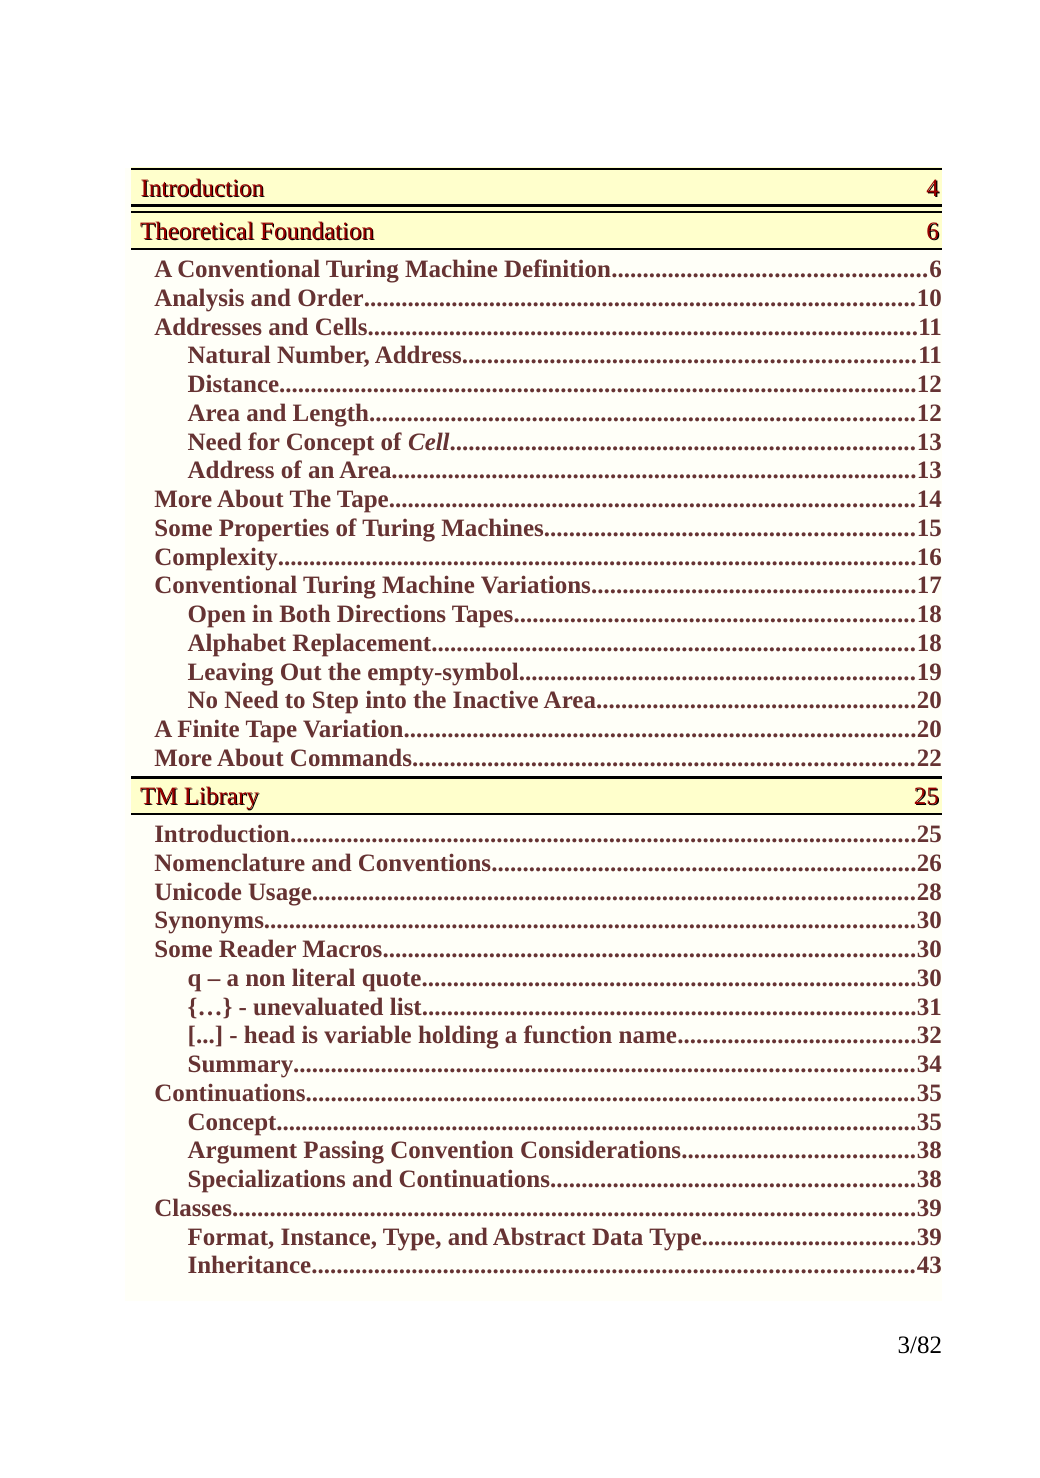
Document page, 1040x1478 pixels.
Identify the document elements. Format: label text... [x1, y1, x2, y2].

text {…} - unevaluated list 31 [187, 992, 942, 1021]
text TM Library 25 [131, 779, 942, 813]
text A Finite Tape Variation 20 [154, 714, 942, 743]
text Leaving Out the empty-symbol 19 [187, 657, 942, 686]
text Specializations and Continuations 38 [187, 1164, 942, 1193]
text Concept 35 [187, 1107, 942, 1136]
text Area and Length 12 [187, 398, 942, 427]
text q – a non literal quote 30 [187, 963, 942, 992]
text Open in Both Directions Tapes 18 [187, 599, 942, 628]
text Analysis and Order 10 [154, 283, 942, 312]
text Some Reader Macros 30 [154, 934, 942, 963]
text Complexity 16 [154, 542, 942, 571]
text A Conventional Turing Machine Definition 6 [154, 254, 942, 283]
text Conventional Turing Machine Variations 17 [154, 571, 942, 599]
text Address of an Area 13 [187, 456, 942, 484]
text Distance 12 [187, 369, 942, 398]
text Unicode Usage 28 [154, 877, 942, 906]
text Need for Concept of Cell 13 [187, 427, 942, 456]
text Addresses and Cells 11 [154, 312, 942, 341]
text Summary 34 [187, 1049, 942, 1078]
text Classes 39 [154, 1193, 942, 1222]
text Inheritance 43 [187, 1251, 942, 1279]
text Argument Passing Convention Considerations 38 [187, 1136, 942, 1164]
text Synonyms 30 [154, 906, 942, 934]
text Some Properties of Turing Machines 15 [154, 513, 942, 542]
text Alphabet Replacement 18 [187, 628, 942, 657]
text Continuations 35 [154, 1078, 942, 1107]
text Natural Number, Address 11 [187, 341, 942, 369]
text [...] - head is variable holding a function name 32 [187, 1021, 942, 1049]
text Introduction 4 [131, 170, 942, 204]
text No Need to Step into the Inactive Area 20 [187, 686, 942, 714]
text More About The Tape 14 [154, 484, 942, 513]
text Theoretical Foundation 6 [131, 213, 942, 248]
text Format, Instance, Type, and Abstract Data Type 39 [187, 1222, 942, 1251]
text Nomenclature and Conventions 26 [154, 848, 942, 877]
text Introduction 25 [154, 819, 942, 848]
text More About Commands 22 [154, 743, 942, 772]
